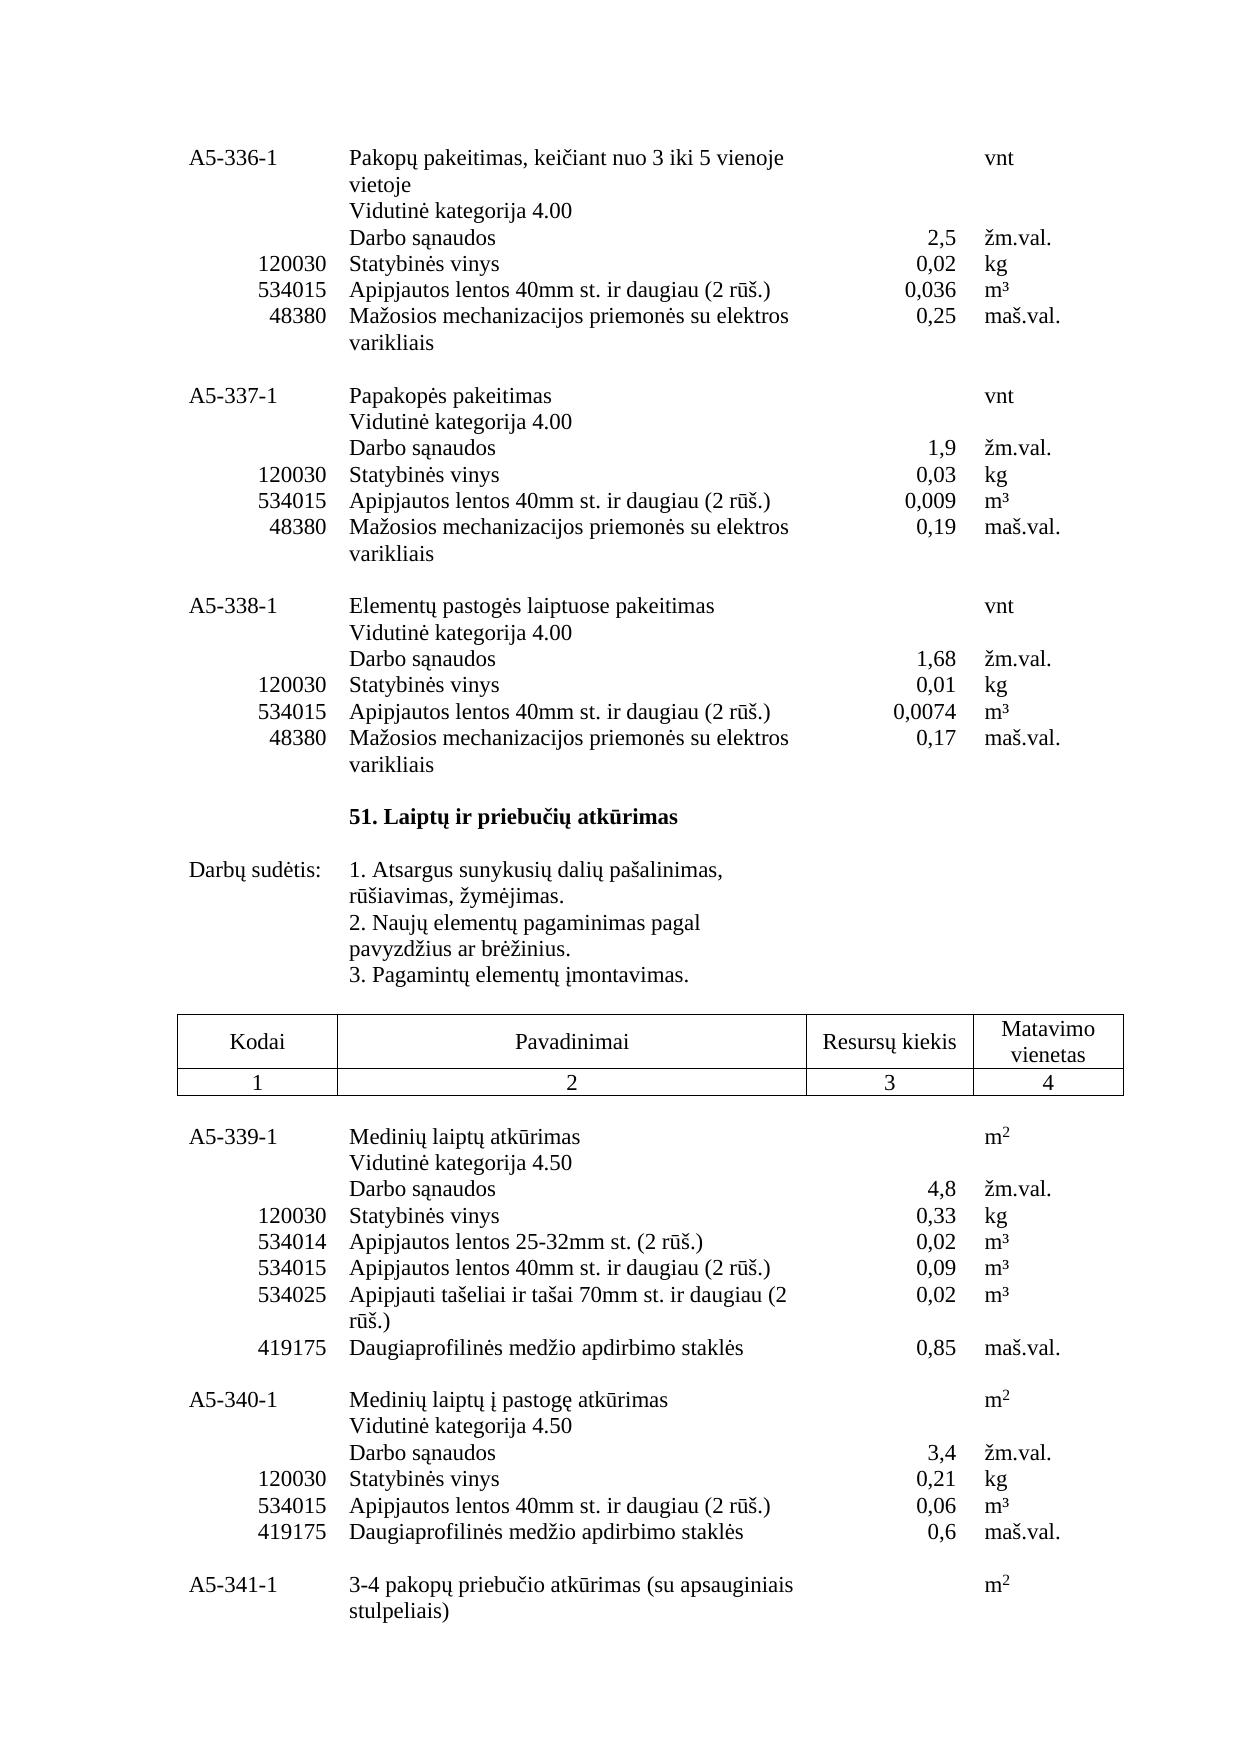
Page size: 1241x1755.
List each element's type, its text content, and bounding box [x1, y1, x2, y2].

table_cell [806, 619, 973, 645]
table_cell [973, 856, 1123, 909]
table_cell Darbo sąnaudos [338, 434, 806, 461]
table_cell Darbų sudėtis: [177, 856, 338, 909]
table_cell Daugiaprofilinės medžio apdirbimo staklės [338, 1334, 806, 1360]
table_cell Vidutinė kategorija 4.50 [338, 1149, 806, 1175]
table_cell [806, 145, 973, 197]
table_cell m³ [973, 1281, 1123, 1333]
table_cell [177, 1413, 338, 1439]
table_cell [973, 355, 1123, 382]
table_cell [338, 777, 806, 803]
table_cell žm.val. [973, 1175, 1123, 1202]
table_cell Medinių laiptų atkūrimas [338, 1123, 806, 1149]
table_cell [806, 803, 973, 830]
table_cell [177, 355, 338, 382]
table_cell [177, 566, 338, 592]
table_cell Elementų pastogės laiptuose pakeitimas [338, 593, 806, 619]
table_cell Pavadinimai [338, 1015, 806, 1068]
table_cell 120030 [177, 250, 338, 276]
table_cell Darbo sąnaudos [338, 645, 806, 672]
table_cell kg [973, 672, 1123, 698]
table_cell [177, 434, 338, 461]
table_cell [177, 1544, 338, 1571]
table_cell [177, 988, 338, 1014]
table_cell [806, 118, 973, 144]
table_cell [806, 1360, 973, 1386]
table_cell Matavimo vienetas [974, 1015, 1123, 1068]
table_cell 1 [178, 1069, 337, 1095]
table_cell žm.val. [973, 1439, 1123, 1465]
table_cell maš.val. [973, 514, 1123, 566]
table_cell vnt [973, 382, 1123, 408]
table_cell maš.val. [973, 1518, 1123, 1544]
table_cell 48380 [177, 724, 338, 777]
table_cell [338, 1360, 806, 1386]
table_cell m³ [973, 1255, 1123, 1281]
table_cell A5-337-1 [177, 382, 338, 408]
table_cell [338, 355, 806, 382]
table_cell Darbo sąnaudos [338, 1439, 806, 1465]
table_cell A5-338-1 [177, 593, 338, 619]
table_cell Statybinės vinys [338, 672, 806, 698]
table_cell [806, 1386, 973, 1413]
table_cell [806, 1096, 973, 1123]
table_cell Resursų kiekis [807, 1015, 973, 1068]
table_cell m2 [973, 1386, 1123, 1413]
table_cell 534015 [177, 276, 338, 303]
table_cell 0,02 [806, 250, 973, 276]
table_cell 3. Pagamintų elementų įmontavimas. [338, 961, 806, 988]
table_cell 534014 [177, 1228, 338, 1254]
table_cell Mažosios mechanizacijos priemonės su elektros varikliais [338, 514, 806, 566]
table_cell m2 [973, 1123, 1123, 1149]
table_cell [177, 645, 338, 672]
table_cell [338, 988, 806, 1014]
table_cell [806, 355, 973, 382]
table_cell 419175 [177, 1334, 338, 1360]
table_cell 0,19 [806, 514, 973, 566]
table_cell Vidutinė kategorija 4.00 [338, 619, 806, 645]
table_cell Darbo sąnaudos [338, 224, 806, 250]
table_cell Apipjautos lentos 40mm st. ir daugiau (2 rūš.) [338, 1255, 806, 1281]
table_cell 419175 [177, 1518, 338, 1544]
table_cell 0,6 [806, 1518, 973, 1544]
table_cell [973, 1096, 1123, 1123]
table_cell Apipjautos lentos 40mm st. ir daugiau (2 rūš.) [338, 698, 806, 724]
table_cell 0,33 [806, 1202, 973, 1228]
table_cell [806, 856, 973, 909]
table_cell [177, 909, 338, 961]
table_cell Statybinės vinys [338, 461, 806, 487]
table_cell Medinių laiptų į pastogę atkūrimas [338, 1386, 806, 1413]
table_cell vnt [973, 593, 1123, 619]
table_cell Daugiaprofilinės medžio apdirbimo staklės [338, 1518, 806, 1544]
table_cell 0,02 [806, 1228, 973, 1254]
table_cell [338, 1096, 806, 1123]
table_cell Vidutinė kategorija 4.00 [338, 408, 806, 434]
table_cell Papakopės pakeitimas [338, 382, 806, 408]
table_cell [177, 118, 338, 144]
table_cell Apipjautos lentos 40mm st. ir daugiau (2 rūš.) [338, 276, 806, 303]
table_cell Mažosios mechanizacijos priemonės su elektros varikliais [338, 303, 806, 355]
table_cell [177, 1439, 338, 1465]
table_cell Apipjautos lentos 25-32mm st. (2 rūš.) [338, 1228, 806, 1254]
table_cell 4 [974, 1069, 1123, 1095]
table_cell [973, 197, 1123, 223]
table_cell [177, 803, 338, 830]
table_cell [973, 803, 1123, 830]
table_cell [177, 1096, 338, 1123]
table_cell [177, 777, 338, 803]
table_cell [177, 830, 338, 856]
table_cell 0,02 [806, 1281, 973, 1333]
table_cell 1,68 [806, 645, 973, 672]
table_cell Darbo sąnaudos [338, 1175, 806, 1202]
table_cell [973, 909, 1123, 961]
table_cell [806, 1413, 973, 1439]
table_cell [806, 1123, 973, 1149]
table_cell 120030 [177, 1465, 338, 1492]
table_cell Statybinės vinys [338, 1202, 806, 1228]
table_cell [973, 1149, 1123, 1175]
table_cell 0,25 [806, 303, 973, 355]
table_cell 3-4 pakopų priebučio atkūrimas (su apsauginiais stulpeliais) [338, 1571, 806, 1623]
table_cell 0,03 [806, 461, 973, 487]
table_cell [973, 1413, 1123, 1439]
table_cell [806, 988, 973, 1014]
table_cell [177, 619, 338, 645]
table_cell maš.val. [973, 724, 1123, 777]
table_cell maš.val. [973, 303, 1123, 355]
table_cell [806, 909, 973, 961]
table_cell 120030 [177, 672, 338, 698]
table_cell žm.val. [973, 434, 1123, 461]
table_cell 534015 [177, 487, 338, 513]
table_cell [338, 1544, 806, 1571]
table_cell Pakopų pakeitimas, keičiant nuo 3 iki 5 vienoje vietoje [338, 145, 806, 197]
table_cell 534015 [177, 1492, 338, 1518]
table_cell [973, 566, 1123, 592]
table_cell [973, 408, 1123, 434]
table_cell [973, 118, 1123, 144]
table_cell [806, 961, 973, 988]
table_cell Vidutinė kategorija 4.00 [338, 197, 806, 223]
table_cell 3,4 [806, 1439, 973, 1465]
table_cell [973, 830, 1123, 856]
table_cell 2 [338, 1069, 806, 1095]
table_cell [177, 224, 338, 250]
table_cell 48380 [177, 514, 338, 566]
table_cell m³ [973, 698, 1123, 724]
table_cell 0,01 [806, 672, 973, 698]
table_cell 48380 [177, 303, 338, 355]
table_cell maš.val. [973, 1334, 1123, 1360]
table_cell [177, 1149, 338, 1175]
table_cell [338, 118, 806, 144]
table_cell 0,009 [806, 487, 973, 513]
table_cell [177, 197, 338, 223]
table_cell m³ [973, 487, 1123, 513]
table_cell 2,5 [806, 224, 973, 250]
table_cell Statybinės vinys [338, 1465, 806, 1492]
table_cell A5-336-1 [177, 145, 338, 197]
table_cell [806, 197, 973, 223]
table_cell 2. Naujų elementų pagaminimas pagal pavyzdžius ar brėžinius. [338, 909, 806, 961]
table_cell Vidutinė kategorija 4.50 [338, 1413, 806, 1439]
table_cell Statybinės vinys [338, 250, 806, 276]
table_cell m³ [973, 1228, 1123, 1254]
table_cell [973, 988, 1123, 1014]
table_cell A5-340-1 [177, 1386, 338, 1413]
table_cell 534025 [177, 1281, 338, 1333]
table_cell kg [973, 1465, 1123, 1492]
table_cell 0,0074 [806, 698, 973, 724]
table_cell [806, 566, 973, 592]
table_cell Kodai [178, 1015, 337, 1068]
table_cell m³ [973, 1492, 1123, 1518]
table_cell A5-339-1 [177, 1123, 338, 1149]
table_cell vnt [973, 145, 1123, 197]
table_cell Apipjautos lentos 40mm st. ir daugiau (2 rūš.) [338, 1492, 806, 1518]
table_cell [177, 408, 338, 434]
table_cell 1. Atsargus sunykusių dalių pašalinimas, rūšiavimas, žymėjimas. [338, 856, 806, 909]
table_cell A5-341-1 [177, 1571, 338, 1623]
table_cell [806, 1149, 973, 1175]
table_cell 0,85 [806, 1334, 973, 1360]
table_cell 0,036 [806, 276, 973, 303]
table_cell [806, 593, 973, 619]
table_cell 4,8 [806, 1175, 973, 1202]
table_cell 0,21 [806, 1465, 973, 1492]
table_cell 51. Laiptų ir priebučių atkūrimas [338, 803, 806, 830]
table_cell [338, 830, 806, 856]
table_cell kg [973, 461, 1123, 487]
table_cell [177, 1175, 338, 1202]
table_cell 120030 [177, 1202, 338, 1228]
table_cell [973, 619, 1123, 645]
table_cell [806, 777, 973, 803]
table_cell Apipjautos lentos 40mm st. ir daugiau (2 rūš.) [338, 487, 806, 513]
table_cell [806, 1544, 973, 1571]
table_cell [973, 961, 1123, 988]
table_cell [177, 1360, 338, 1386]
table_cell [973, 1544, 1123, 1571]
table_cell 0,17 [806, 724, 973, 777]
table_cell kg [973, 250, 1123, 276]
table_cell Mažosios mechanizacijos priemonės su elektros varikliais [338, 724, 806, 777]
table_cell m³ [973, 276, 1123, 303]
table_cell [973, 777, 1123, 803]
table_cell 0,06 [806, 1492, 973, 1518]
table_cell Apipjauti tašeliai ir tašai 70mm st. ir daugiau (2 rūš.) [338, 1281, 806, 1333]
table_cell m2 [973, 1571, 1123, 1623]
table_cell [973, 1360, 1123, 1386]
table_cell 0,09 [806, 1255, 973, 1281]
table_cell [806, 408, 973, 434]
table_cell žm.val. [973, 645, 1123, 672]
table_cell 120030 [177, 461, 338, 487]
table_cell 1,9 [806, 434, 973, 461]
table_cell [806, 830, 973, 856]
table_cell [806, 1571, 973, 1623]
table_cell žm.val. [973, 224, 1123, 250]
table_cell [806, 382, 973, 408]
table_cell 3 [807, 1069, 973, 1095]
table_cell [338, 566, 806, 592]
table_cell [177, 961, 338, 988]
table_cell 534015 [177, 1255, 338, 1281]
table_cell kg [973, 1202, 1123, 1228]
table_cell 534015 [177, 698, 338, 724]
